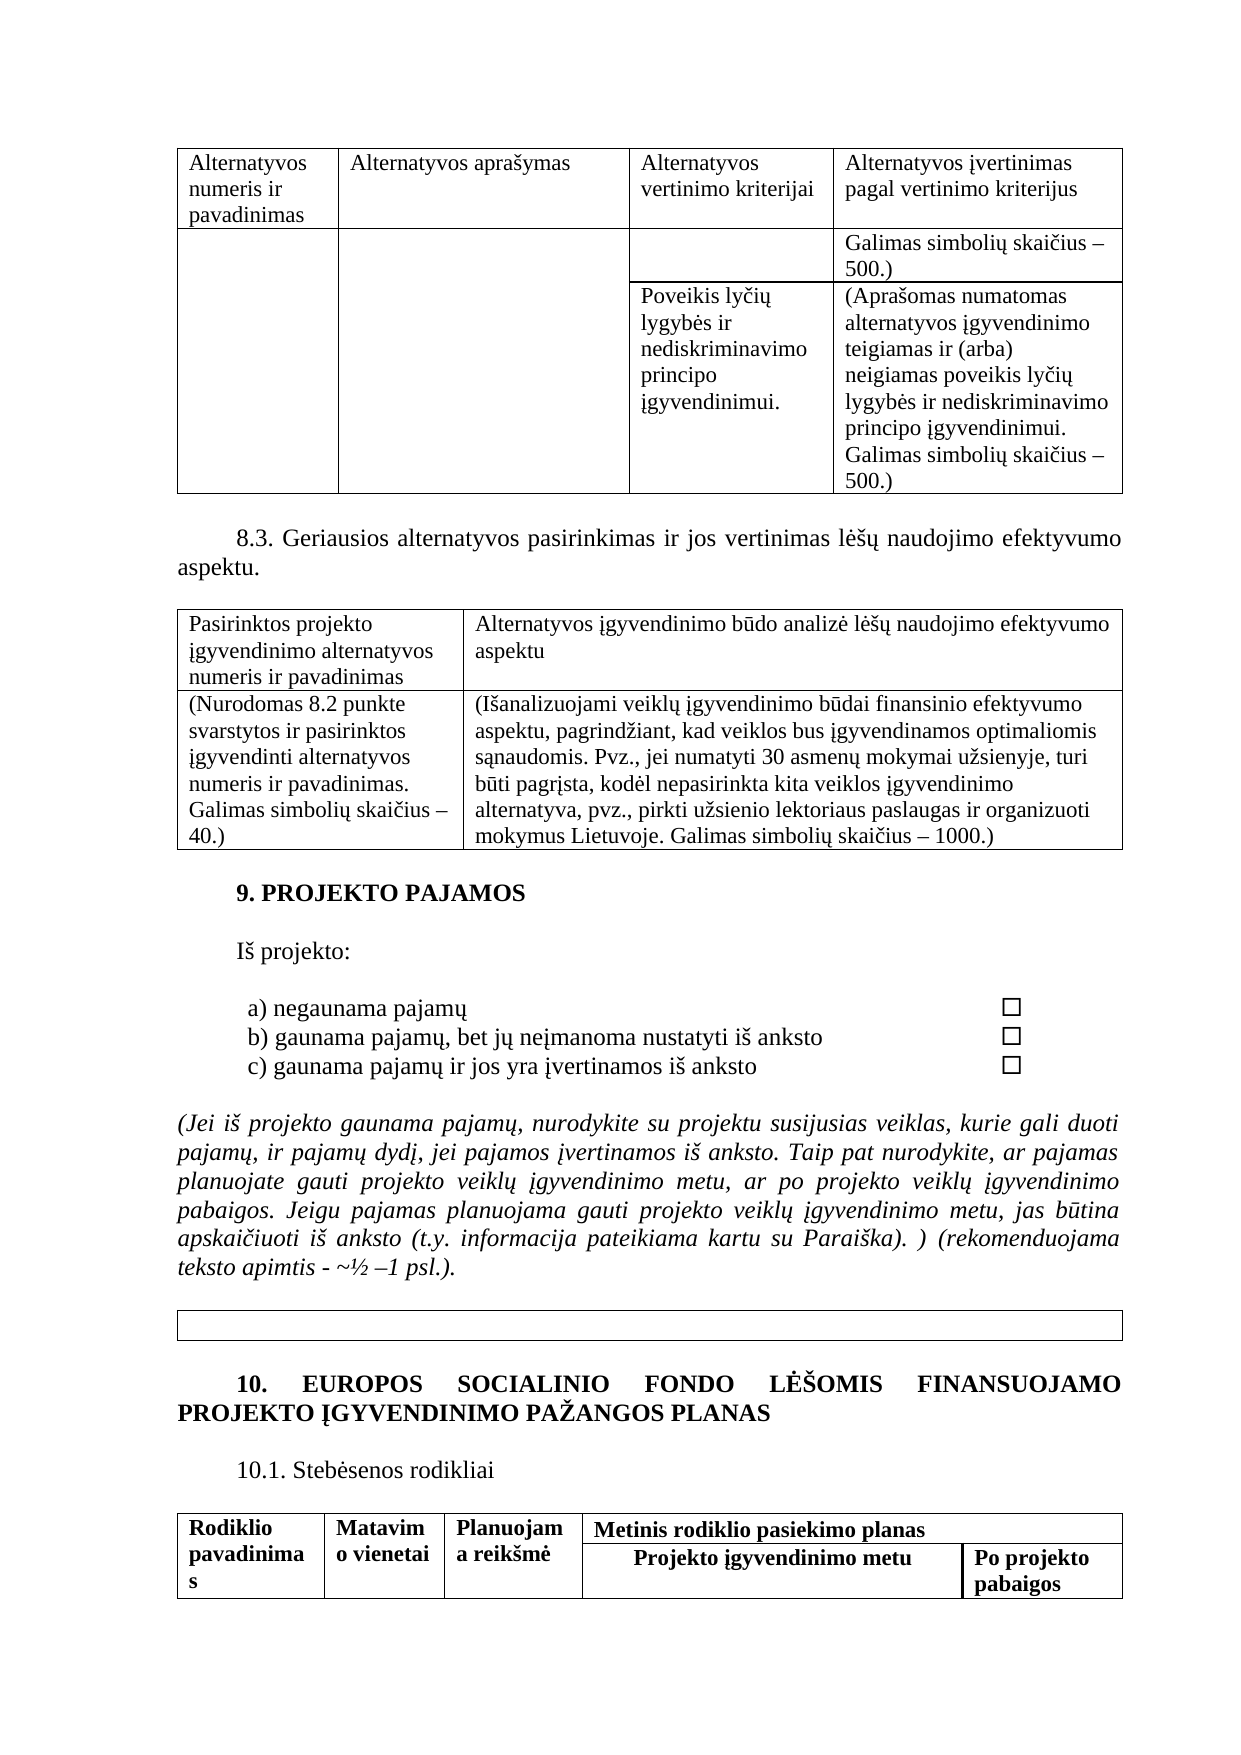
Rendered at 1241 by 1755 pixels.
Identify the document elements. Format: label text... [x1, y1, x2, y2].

table_cell [] [901, 1022, 1122, 1051]
text 10.1. Stebėsenos rodikliai [177, 1456, 1122, 1484]
table_header Rodiklio pavadinimas [178, 1514, 324, 1597]
text 9. PROJEKTO PAJAMOS [177, 878, 1122, 907]
table_cell [178, 229, 338, 493]
table_cell [630, 229, 833, 281]
table_header Metinis rodiklio pasiekimo planas [583, 1514, 1122, 1543]
table_header Alternatyvos įvertinimas pagal vertinimo kriterijus [834, 149, 1122, 228]
table_header Planuojama reikšmė [445, 1514, 582, 1597]
table_cell Poveikis lyčių lygybės ir nediskriminavimo principo įgyvendinimui. [630, 283, 833, 493]
table_cell (Nurodomas 8.2 punkte svarstytos ir pasirinktos įgyvendinti alternatyvos numeris ir pavadinimas. Galimas simbolių skaičius – 40.) [178, 691, 463, 849]
text 8.3. Geriausios alternatyvos pasirinkimas ir jos vertinimas lėšų naudojimo efektyvumo aspektu. [177, 523, 1122, 581]
table_cell [339, 229, 629, 493]
text 10. EUROPOS SOCIALINIO FONDO LĖŠOMIS FINANSUOJAMO PROJEKTO ĮGYVENDINIMO PAŽANGOS PLANAS [177, 1369, 1122, 1427]
table_header Alternatyvos aprašymas [339, 149, 629, 228]
table_header [178, 1311, 1122, 1339]
table_header Alternatyvos vertinimo kriterijai [630, 149, 833, 228]
table_cell b) gaunama pajamų, bet jų neįmanoma nustatyti iš anksto [177, 1022, 901, 1051]
text (Jei iš projekto gaunama pajamų, nurodykite su projektu susijusias veiklas, kurie gali duoti pajamų, ir pajamų dydį, jei pajamos įvertinamos iš anksto. Taip pat nurodykite, ar pajamas planuojate gauti projekto veiklų įgyvendinimo metu, ar po projekto veiklų įgyvendinimo pabaigos. Jeigu pajamas planuojama gauti projekto veiklų įgyvendinimo metu, jas būtina apskaičiuoti iš anksto (t.y. informacija pateikiama kartu su Paraiška). ) (rekomenduojama teksto apimtis - ~½ –1 psl.). [177, 1108, 1122, 1281]
table_cell c) gaunama pajamų ir jos yra įvertinamos iš anksto [177, 1051, 901, 1080]
table_header Alternatyvos numeris ir pavadinimas [178, 149, 338, 228]
table_header Alternatyvos įgyvendinimo būdo analizė lėšų naudojimo efektyvumo aspektu [464, 610, 1122, 689]
table_header a) negaunama pajamų [177, 994, 901, 1022]
table_cell [] [901, 1051, 1122, 1080]
table_cell Po projekto pabaigos [964, 1544, 1122, 1597]
table_header Matavimo vienetai [325, 1514, 444, 1597]
text Iš projekto: [177, 936, 1122, 965]
table_header Pasirinktos projekto įgyvendinimo alternatyvos numeris ir pavadinimas [178, 610, 463, 689]
table_cell (Išanalizuojami veiklų įgyvendinimo būdai finansinio efektyvumo aspektu, pagrindžiant, kad veiklos bus įgyvendinamos optimaliomis sąnaudomis. Pvz., jei numatyti 30 asmenų mokymai užsienyje, turi būti pagrįsta, kodėl nepasirinkta kita veiklos įgyvendinimo alternatyva, pvz., pirkti užsienio lektoriaus paslaugas ir organizuoti mokymus Lietuvoje. Galimas simbolių skaičius – 1000.) [464, 691, 1122, 849]
table_header [] [901, 994, 1122, 1022]
table_cell Projekto įgyvendinimo metu [583, 1544, 961, 1597]
table_cell (Aprašomas numatomas alternatyvos įgyvendinimo teigiamas ir (arba) neigiamas poveikis lyčių lygybės ir nediskriminavimo principo įgyvendinimui. Galimas simbolių skaičius – 500.) [834, 283, 1122, 493]
table_cell Galimas simbolių skaičius – 500.) [834, 229, 1122, 281]
